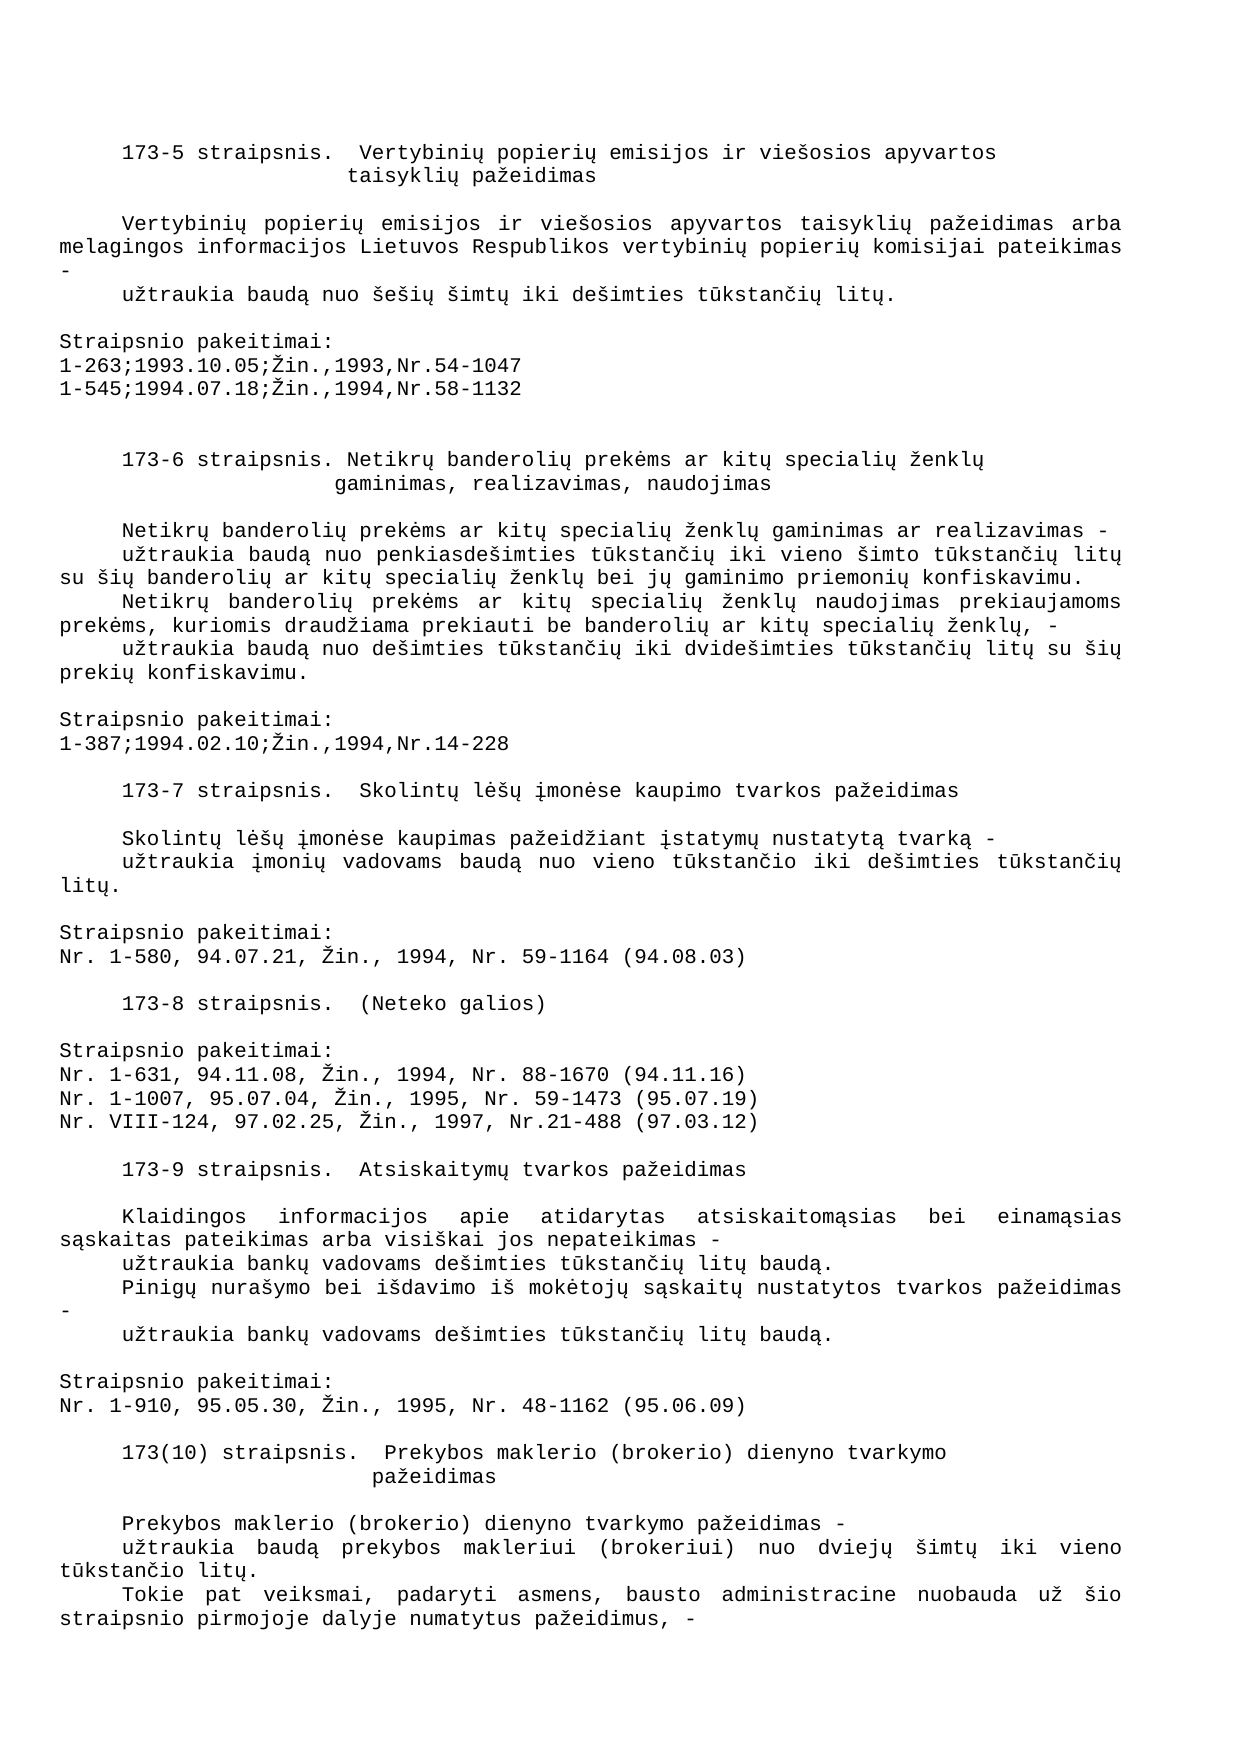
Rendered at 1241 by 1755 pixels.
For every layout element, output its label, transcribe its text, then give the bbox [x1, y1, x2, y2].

text Nr. VIII-124, 97.02.25, Žin., 1997, Nr.21-488 (97.03.12) [59, 1111, 1122, 1135]
text užtraukia bankų vadovams dešimties tūkstančių litų baudą. [59, 1253, 1122, 1277]
text 173-9 straipsnis. Atsiskaitymų tvarkos pažeidimas [59, 1158, 1122, 1182]
text užtraukia bankų vadovams dešimties tūkstančių litų baudą. [59, 1324, 1122, 1348]
text Tokie pat veiksmai, padaryti asmens, bausto administracine nuobauda už šio straipsnio pirmojoje dalyje numatytus pažeidimus, - [59, 1584, 1122, 1631]
text užtraukia baudą nuo šešių šimtų iki dešimties tūkstančių litų. [59, 284, 1122, 307]
text Pinigų nurašymo bei išdavimo iš mokėtojų sąskaitų nustatytos tvarkos pažeidimas - [59, 1277, 1122, 1324]
text Netikrų banderolių prekėms ar kitų specialių ženklų gaminimas ar realizavimas - [59, 520, 1122, 544]
text Straipsnio pakeitimai: [59, 331, 1122, 354]
text 173-7 straipsnis. Skolintų lėšų įmonėse kaupimo tvarkos pažeidimas [59, 780, 1122, 804]
text Skolintų lėšų įmonėse kaupimas pažeidžiant įstatymų nustatytą tvarką - [59, 827, 1122, 851]
text užtraukia įmonių vadovams baudą nuo vieno tūkstančio iki dešimties tūkstančių litų. [59, 851, 1122, 898]
text Nr. 1-910, 95.05.30, Žin., 1995, Nr. 48-1162 (95.06.09) [59, 1395, 1122, 1419]
text Klaidingos informacijos apie atidarytas atsiskaitomąsias bei einamąsias sąskaitas pateikimas arba visiškai jos nepateikimas - [59, 1206, 1122, 1253]
text Netikrų banderolių prekėms ar kitų specialių ženklų naudojimas prekiaujamoms prekėms, kuriomis draudžiama prekiauti be banderolių ar kitų specialių ženklų, - [59, 591, 1122, 638]
text taisyklių pažeidimas [59, 165, 1122, 189]
text 1-263;1993.10.05;Žin.,1993,Nr.54-1047 [59, 354, 1122, 378]
text Straipsnio pakeitimai: [59, 1371, 1122, 1395]
text 173-6 straipsnis. Netikrų banderolių prekėms ar kitų specialių ženklų [59, 449, 1122, 473]
text Vertybinių popierių emisijos ir viešosios apyvartos taisyklių pažeidimas arba melagingos informacijos Lietuvos Respublikos vertybinių popierių komisijai pateikimas - [59, 213, 1122, 284]
text užtraukia baudą nuo dešimties tūkstančių iki dvidešimties tūkstančių litų su šių prekių konfiskavimu. [59, 638, 1122, 686]
text 173(10) straipsnis. Prekybos maklerio (brokerio) dienyno tvarkymo [59, 1442, 1122, 1466]
text Straipsnio pakeitimai: [59, 922, 1122, 946]
text Straipsnio pakeitimai: [59, 709, 1122, 733]
text Straipsnio pakeitimai: [59, 1040, 1122, 1064]
text 173-5 straipsnis. Vertybinių popierių emisijos ir viešosios apyvartos [59, 142, 1122, 165]
text Nr. 1-631, 94.11.08, Žin., 1994, Nr. 88-1670 (94.11.16) [59, 1064, 1122, 1088]
text Prekybos maklerio (brokerio) dienyno tvarkymo pažeidimas - [59, 1513, 1122, 1537]
text 1-387;1994.02.10;Žin.,1994,Nr.14-228 [59, 733, 1122, 757]
text 1-545;1994.07.18;Žin.,1994,Nr.58-1132 [59, 378, 1122, 402]
text užtraukia baudą nuo penkiasdešimties tūkstančių iki vieno šimto tūkstančių litų su šių banderolių ar kitų specialių ženklų bei jų gaminimo priemonių konfiskavimu. [59, 544, 1122, 591]
text gaminimas, realizavimas, naudojimas [59, 473, 1122, 496]
text Nr. 1-580, 94.07.21, Žin., 1994, Nr. 59-1164 (94.08.03) [59, 946, 1122, 969]
text Nr. 1-1007, 95.07.04, Žin., 1995, Nr. 59-1473 (95.07.19) [59, 1088, 1122, 1111]
text 173-8 straipsnis. (Neteko galios) [59, 993, 1122, 1017]
text pažeidimas [59, 1466, 1122, 1489]
text užtraukia baudą prekybos makleriui (brokeriui) nuo dviejų šimtų iki vieno tūkstančio litų. [59, 1537, 1122, 1584]
